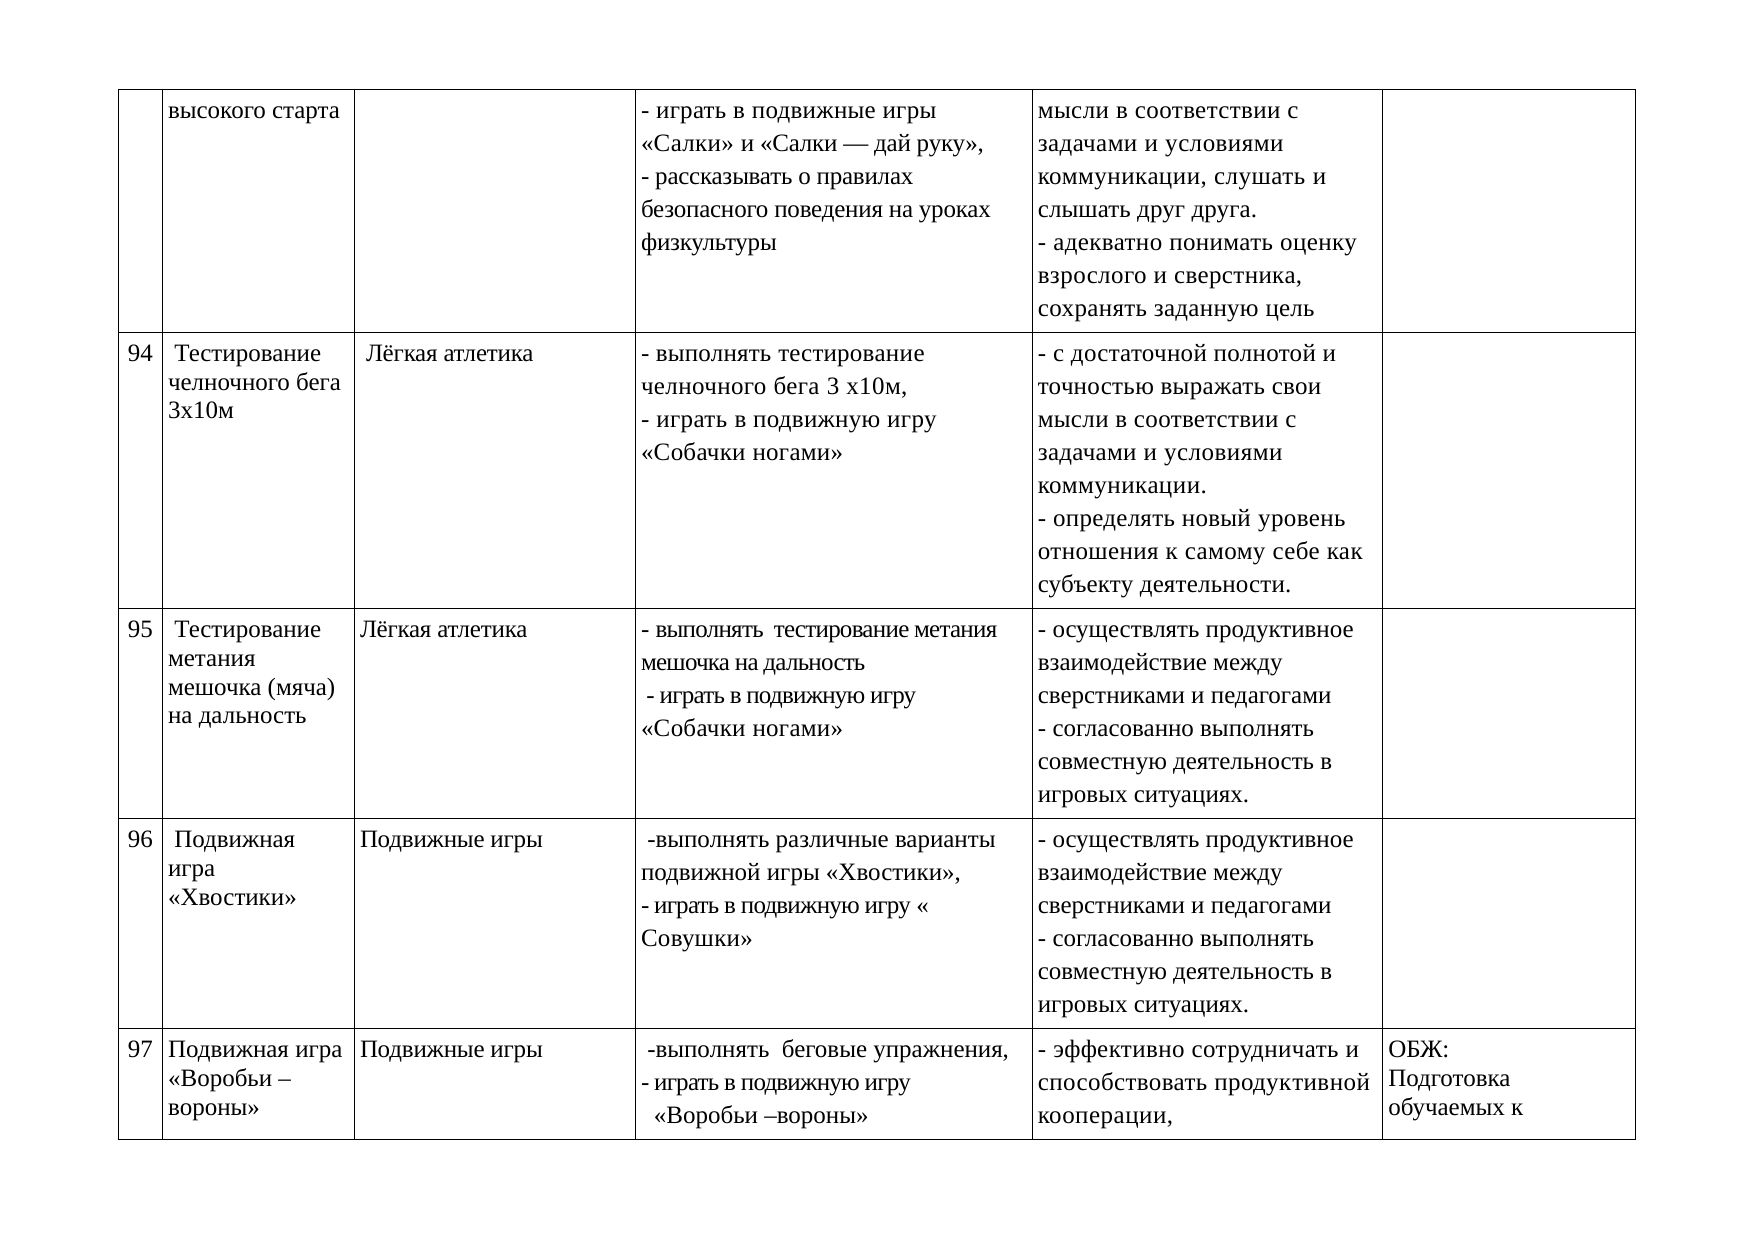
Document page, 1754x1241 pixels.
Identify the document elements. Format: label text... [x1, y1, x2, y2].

table_cell - с достаточной полнотой и точностью выражать свои мысли в соответствии с задачами и условиями коммуникации. - определять новый уровень отношения к самому себе как субъекту деятельности. [1033, 333, 1382, 608]
table_cell [119, 90, 162, 332]
table_cell Подвижные игры [355, 1029, 635, 1139]
table_cell 96 [119, 819, 162, 1028]
table_cell -выполнять беговые упражнения, - играть в подвижную игру «Воробьи –вороны» [636, 1029, 1032, 1139]
table_cell - выполнять тестирование метания мешочка на дальность - играть в подвижную игру «Собачки ногами» [636, 609, 1032, 818]
table_cell Тестирование челночного бега 3х10м [163, 333, 354, 608]
table_cell - играть в подвижные игры «Салки» и «Салки — дай руку», - рассказывать о правилах безопасного поведения на уроках физкультуры [636, 90, 1032, 332]
table_cell Лёгкая атлетика [355, 609, 635, 818]
table_cell [1383, 609, 1635, 818]
table_cell высокого старта [163, 90, 354, 332]
table_cell [1383, 333, 1635, 608]
table_cell - эффективно сотрудничать и способствовать продуктивной кооперации, [1033, 1029, 1382, 1139]
table_cell 97 [119, 1029, 162, 1139]
table_cell [1383, 819, 1635, 1028]
table_cell ОБЖ: Подготовка обучаемых к [1383, 1029, 1635, 1139]
table_cell 94 [119, 333, 162, 608]
table_cell - выполнять тестирование челночного бега 3 х10м, - играть в подвижную игру «Собачки ногами» [636, 333, 1032, 608]
table_cell - осуществлять продуктивное взаимодействие между сверстниками и педагогами - согласованно выполнять совместную деятельность в игровых ситуациях. [1033, 819, 1382, 1028]
table_cell - осуществлять продуктивное взаимодействие между сверстниками и педагогами - согласованно выполнять совместную деятельность в игровых ситуациях. [1033, 609, 1382, 818]
table_cell Подвижные игры [355, 819, 635, 1028]
table_cell [1383, 90, 1635, 332]
table_cell -выполнять различные варианты подвижной игры «Хвостики», - играть в подвижную игру « Совушки» [636, 819, 1032, 1028]
table_cell Подвижная игра «Воробьи –вороны» [163, 1029, 354, 1139]
table_cell Лёгкая атлетика [355, 333, 635, 608]
table_cell 95 [119, 609, 162, 818]
table_cell Тестирование метания мешочка (мяча) на дальность [163, 609, 354, 818]
table_cell мысли в соответствии с задачами и условиями коммуникации, слушать и слышать друг друга. - адекватно понимать оценку взрослого и сверстника, сохранять заданную цель [1033, 90, 1382, 332]
table_cell [355, 90, 635, 332]
table_cell Подвижная игра «Хвостики» [163, 819, 354, 1028]
